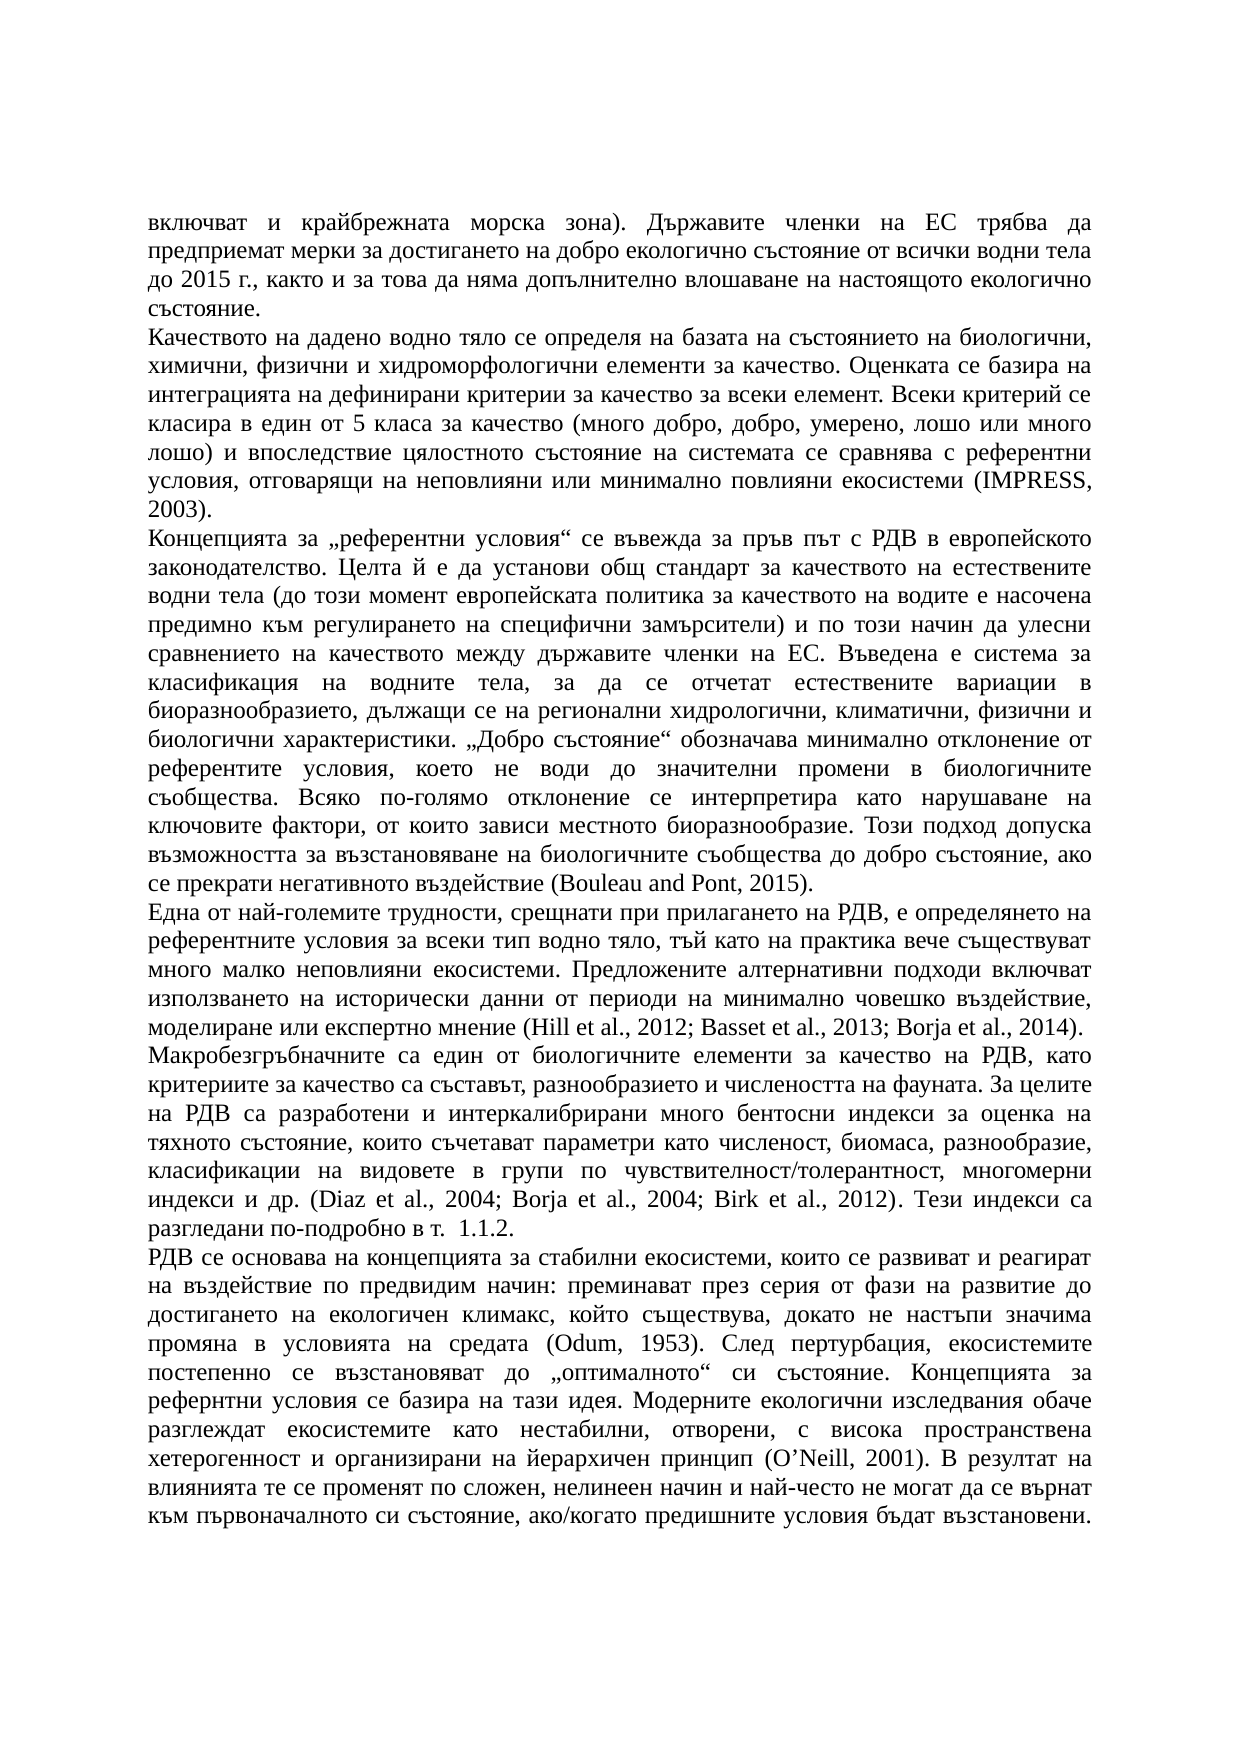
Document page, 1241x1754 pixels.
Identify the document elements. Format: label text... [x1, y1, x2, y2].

text Качеството на дадено водно тяло се определя на базата на състоянието на биологични, химични, физични и хидроморфологични елементи за качество. Оценката се базира на интеграцията на дефинирани критерии за качество за всеки елемент. Всеки критерий се класира в един от 5 класа за качество (много добро, добро, умерено, лошо или много лошо) и впоследствие цялостното състояние на системата се сравнява с референтни условия, отговарящи на неповлияни или минимално повлияни екосистеми (IMPRESS, 2003). [148, 322, 1093, 523]
text РДВ се основава на концепцията за стабилни екосистеми, които се развиват и реагират на въздействие по предвидим начин: преминават през серия от фази на развитие до достигането на екологичен климакс, който съществува, докато не настъпи значима промяна в условията на средата (Odum, 1953). След пертурбация, екосистемите постепенно се възстановяват до „оптималното“ си състояние. Концепцията за рефернтни условия се базира на тази идея. Модерните екологични изследвания обаче разглеждат екосистемите като нестабилни, отворени, с висока пространствена хетерогенност и организирани на йерархичен принцип (O’Neill, 2001). В резултат на влиянията те се променят по сложен, нелинеен начин и най-често не могат да се върнат към първоначалното си състояние, ако/когато предишните условия бъдат възстановени. [148, 1242, 1093, 1529]
text Концепцията за „референтни условия“ се въвежда за пръв път с РДВ в европейското законодателство. Целта й е да установи общ стандарт за качеството на естествените водни тела (до този момент европейската политика за качеството на водите е насочена предимно към регулирането на специфични замърсители) и по този начин да улесни сравнението на качеството между държавите членки на ЕС. Въведена е система за класификация на водните тела, за да се отчетат естествените вариации в биоразнообразието, дължащи се на регионални хидрологични, климатични, физични и биологични характеристики. „Добро състояние“ обозначава минимално отклонение от референтите условия, което не води до значителни промени в биологичните съобщества. Всяко по-голямо отклонение се интерпретира като нарушаване на ключовите фактори, от които зависи местното биоразнообразие. Този подход допуска възможността за възстановяване на биологичните съобщества до добро състояние, ако се прекрати негативното въздействие (Bouleau and Pont, 2015). [148, 523, 1093, 897]
text Макробезгръбначните са един от биологичните елементи за качество на РДВ, като критериите за качество са съставът, разнообразието и числеността на фауната. За целите на РДВ са разработени и интеркалибрирани много бентосни индекси за оценка на тяхното състояние, които съчетават параметри като численост, биомаса, разнообразие, класификации на видовете в групи по чувствителност/толерантност, многомерни индекси и др. (Diaz et al., 2004; Borja et al., 2004; Birk et al., 2012). Тези индекси са разгледани по-подробно в т. 1.1.2. [148, 1040, 1093, 1242]
text включват и крайбрежната морска зона). Държавите членки на ЕС трябва да предприемат мерки за достигането на добро екологично състояние от всички водни тела до 2015 г., както и за това да няма допълнително влошаване на настоящото екологично състояние. [148, 207, 1093, 322]
text Една от най-големите трудности, срещнати при прилагането на РДВ, е определянето на референтните условия за всеки тип водно тяло, тъй като на практика вече съществуват много малко неповлияни екосистеми. Предложените алтернативни подходи включват използването на исторически данни от периоди на минимално човешко въздействие, моделиране или експертно мнение (Hill et al., 2012; Basset et al., 2013; Borja et al., 2014). [148, 897, 1093, 1040]
